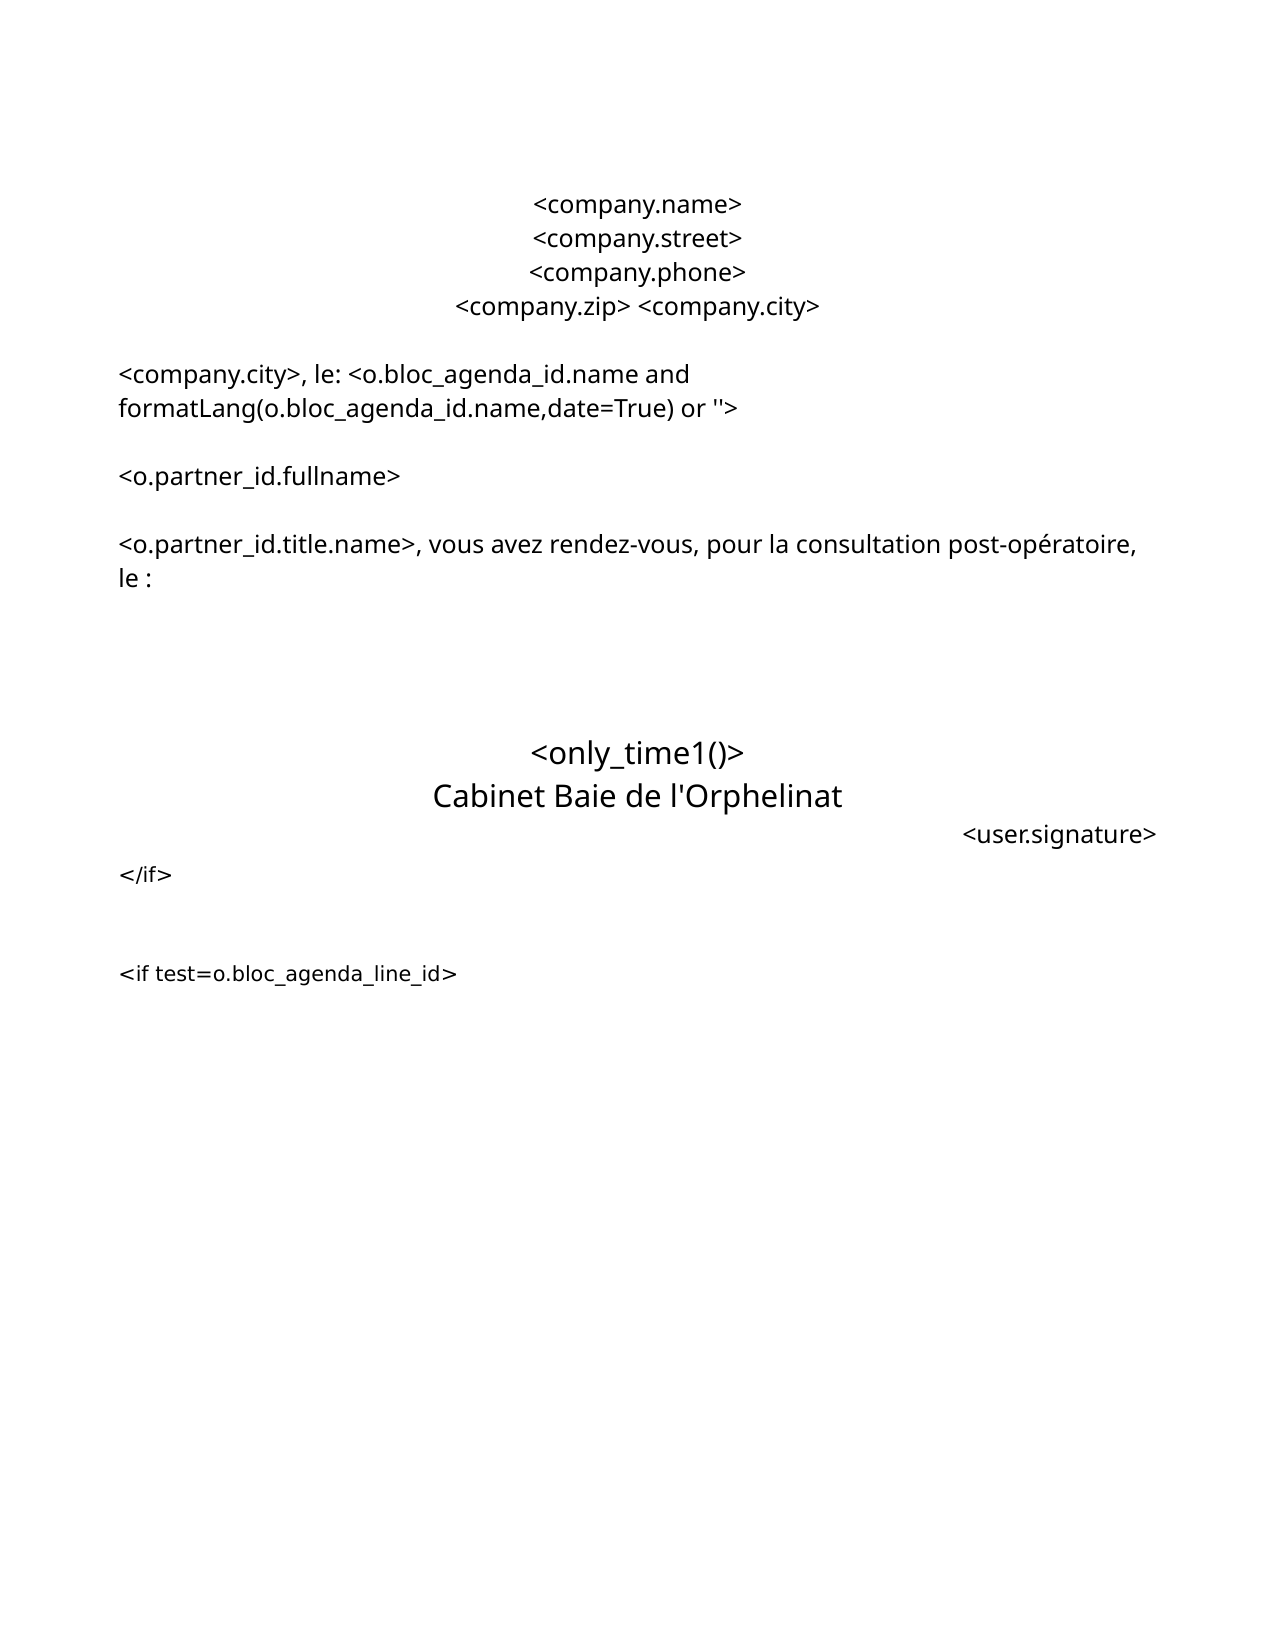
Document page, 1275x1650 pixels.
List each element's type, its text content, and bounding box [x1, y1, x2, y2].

text </if> [118, 863, 1157, 887]
text <only_time1()> [118, 731, 1157, 774]
text <o.partner_id.fullname> [118, 459, 1157, 493]
text <company.city>, le: <o.bloc_agenda_id.name and formatLang(o.bloc_agenda_id.name,date=True) or ''> [118, 357, 1157, 425]
text <company.name> [118, 186, 1157, 220]
text <company.zip> <company.city> [118, 288, 1157, 322]
text <company.phone> [118, 254, 1157, 288]
text <if test=o.bloc_agenda_line_id> [118, 962, 1157, 986]
text <o.partner_id.title.name>, vous avez rendez-vous, pour la consultation post-opératoire, le : [118, 527, 1157, 595]
text <company.street> [118, 220, 1157, 254]
text <user.signature> [118, 816, 1157, 851]
text Cabinet Baie de l'Orphelinat [118, 774, 1157, 816]
